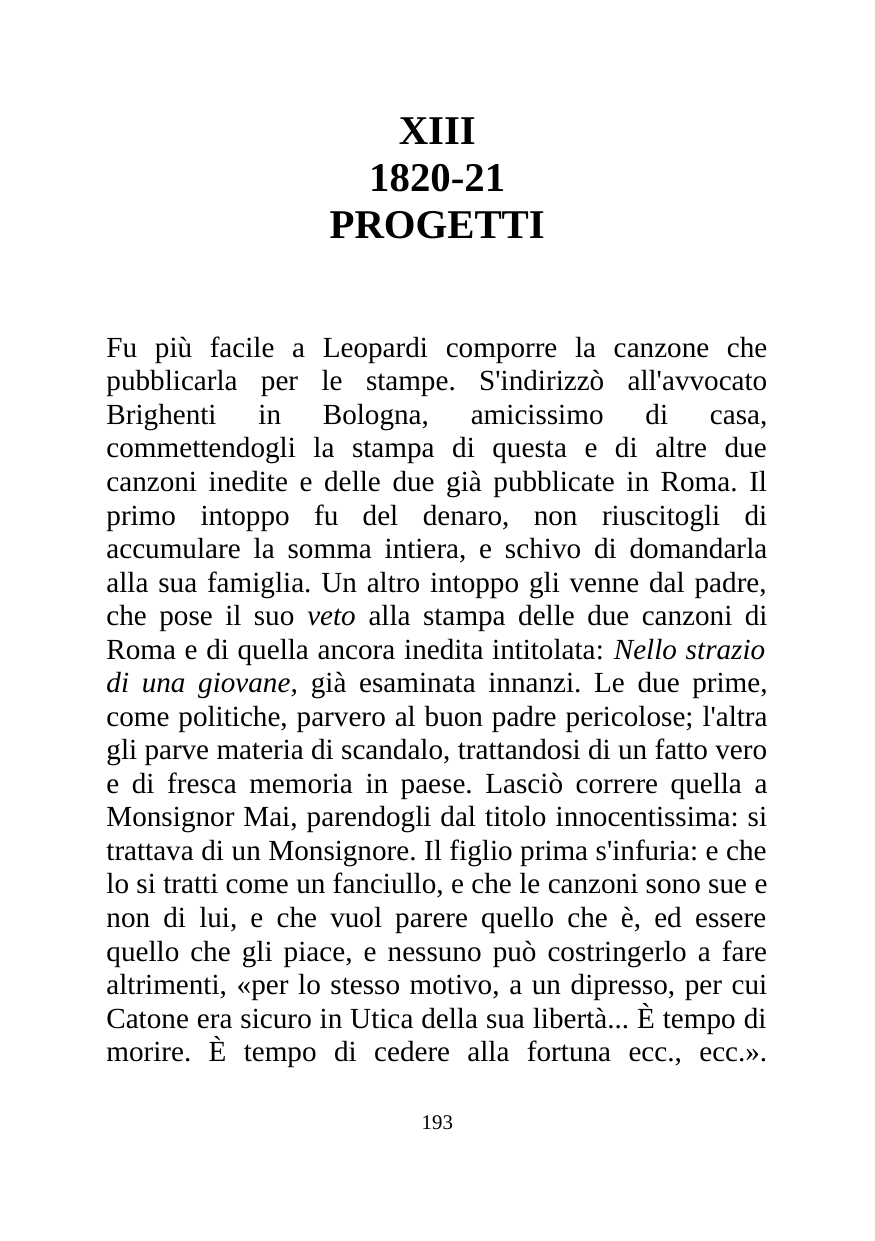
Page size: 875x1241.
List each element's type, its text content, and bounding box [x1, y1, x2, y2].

subtitle XIII 1820-21 PROGETTI [106, 106, 768, 247]
text Fu più facile a Leopardi comporre la canzone che pubblicarla per le stampe. S'indirizzò all'avvocato Brighenti in Bologna, amicissimo di casa, commettendogli la stampa di questa e di altre due canzoni inedite e delle due già pubblicate in Roma. Il primo intoppo fu del denaro, non riuscitogli di accumulare la somma intiera, e schivo di domandarla alla sua famiglia. Un altro intoppo gli venne dal padre, che pose il suo veto alla stampa delle due canzoni di Roma e di quella ancora inedita intitolata: Nello strazio di una giovane, già esaminata innanzi. Le due prime, come politiche, parvero al buon padre pericolose; l'altra gli parve materia di scandalo, trattandosi di un fatto vero e di fresca memoria in paese. Lasciò correre quella a Monsignor Mai, parendogli dal titolo innocentissima: si trattava di un Monsignore. Il figlio prima s'infuria: e che lo si tratti come un fanciullo, e che le canzoni sono sue e non di lui, e che vuol parere quello che è, ed essere quello che gli piace, e nessuno può costringerlo a fare altrimenti, «per lo stesso motivo, a un dipresso, per cui Catone era sicuro in Utica della sua libertà... È tempo di morire. È tempo di cedere alla fortuna ecc., ecc.». [106, 330, 768, 1068]
